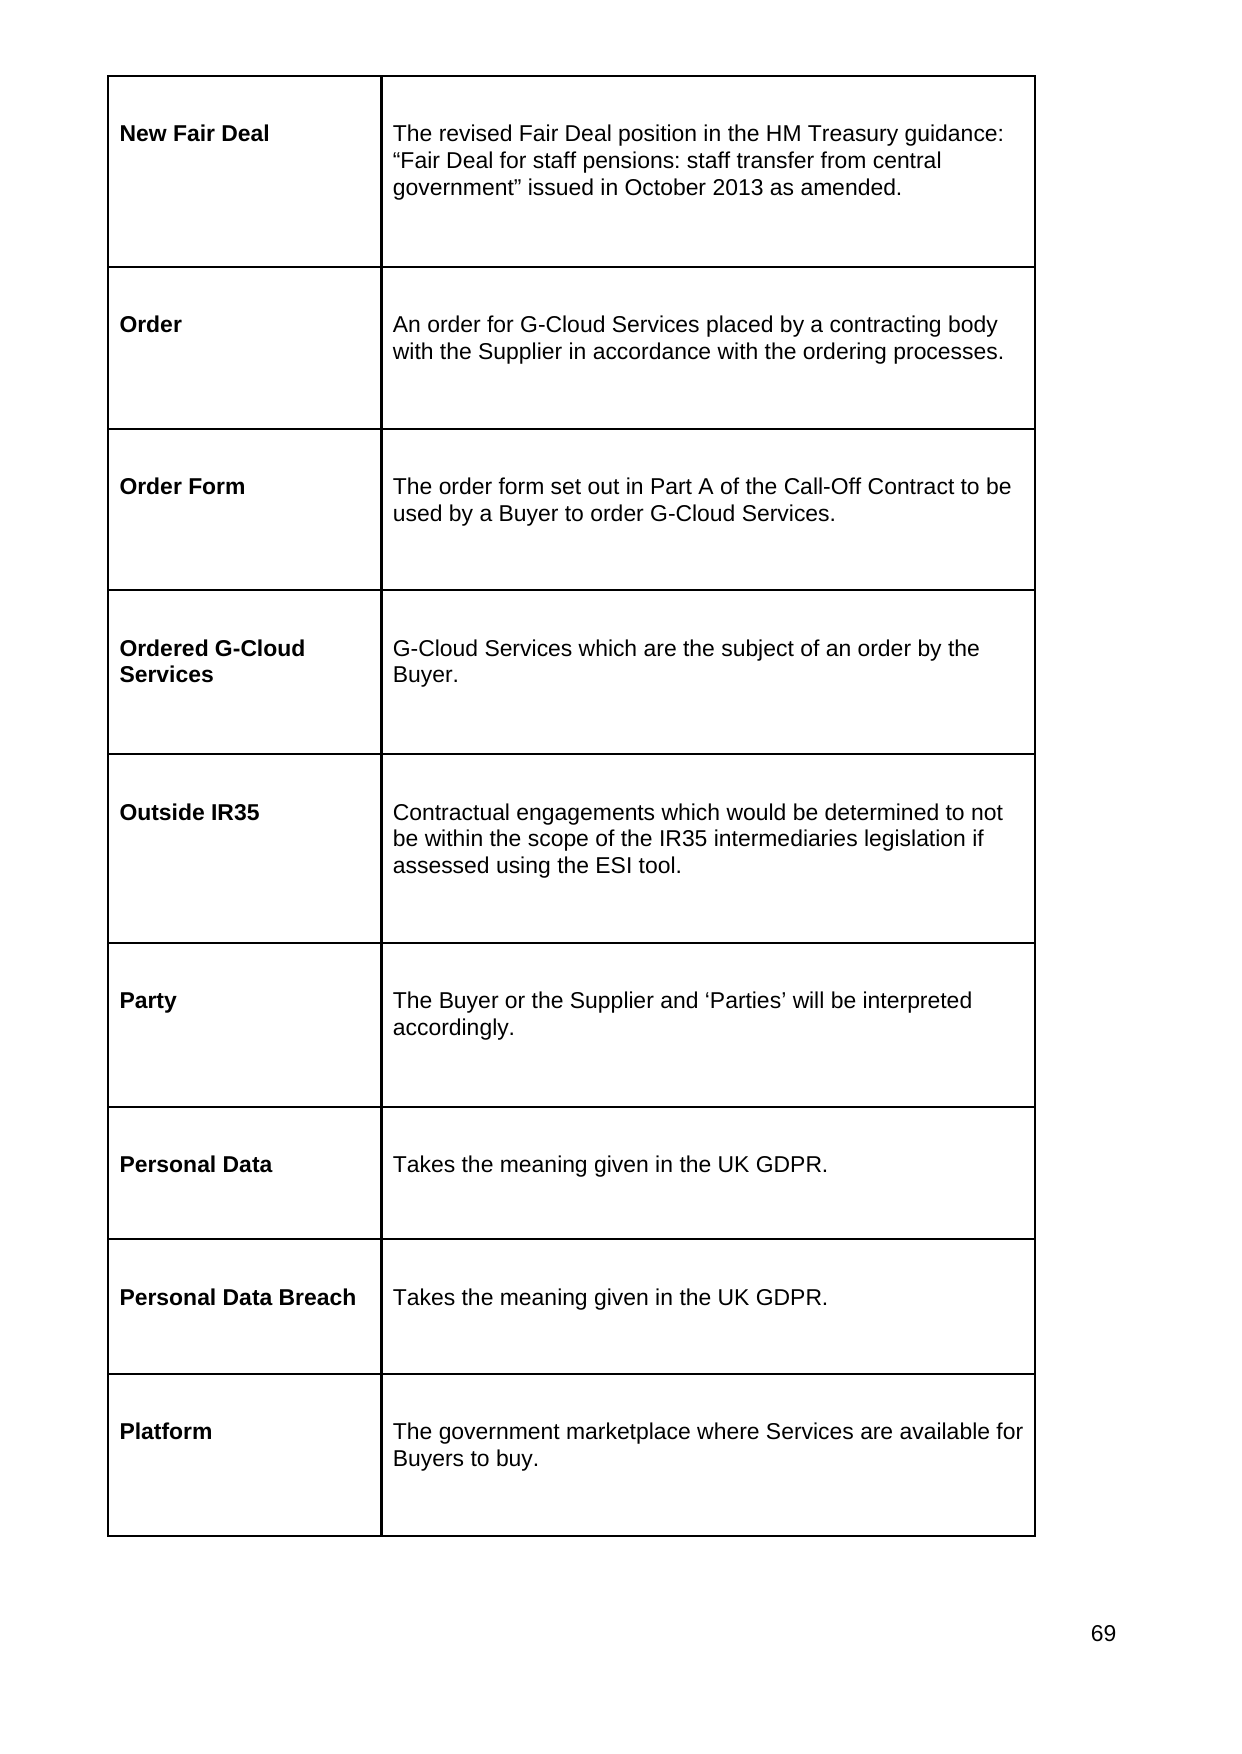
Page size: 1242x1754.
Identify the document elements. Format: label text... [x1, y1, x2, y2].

table_header New Fair Deal [109, 77, 380, 266]
table_cell Takes the meaning given in the UK GDPR. [383, 1108, 1034, 1238]
table_cell The Buyer or the Supplier and ‘Parties’ will be interpreted accordingly. [383, 944, 1034, 1106]
table_cell Platform [109, 1375, 380, 1534]
table_header The revised Fair Deal position in the HM Treasury guidance: “Fair Deal for staff pensions: staff transfer from central government” issued in October 2013 as amended. [383, 77, 1034, 266]
table_cell Order Form [109, 430, 380, 589]
table_cell The government marketplace where Services are available for Buyers to buy. [383, 1375, 1034, 1534]
table_cell Order [109, 268, 380, 428]
table_cell Ordered G-Cloud Services [109, 591, 380, 753]
table_cell Party [109, 944, 380, 1106]
table_cell Takes the meaning given in the UK GDPR. [383, 1240, 1034, 1373]
table_cell G-Cloud Services which are the subject of an order by the Buyer. [383, 591, 1034, 753]
table_cell Personal Data [109, 1108, 380, 1238]
table_cell Outside IR35 [109, 755, 380, 942]
table_cell Contractual engagements which would be determined to not be within the scope of the IR35 intermediaries legislation if assessed using the ESI tool. [383, 755, 1034, 942]
table_cell An order for G-Cloud Services placed by a contracting body with the Supplier in accordance with the ordering processes. [383, 268, 1034, 428]
table_cell The order form set out in Part A of the Call-Off Contract to be used by a Buyer to order G-Cloud Services. [383, 430, 1034, 589]
table_cell Personal Data Breach [109, 1240, 380, 1373]
